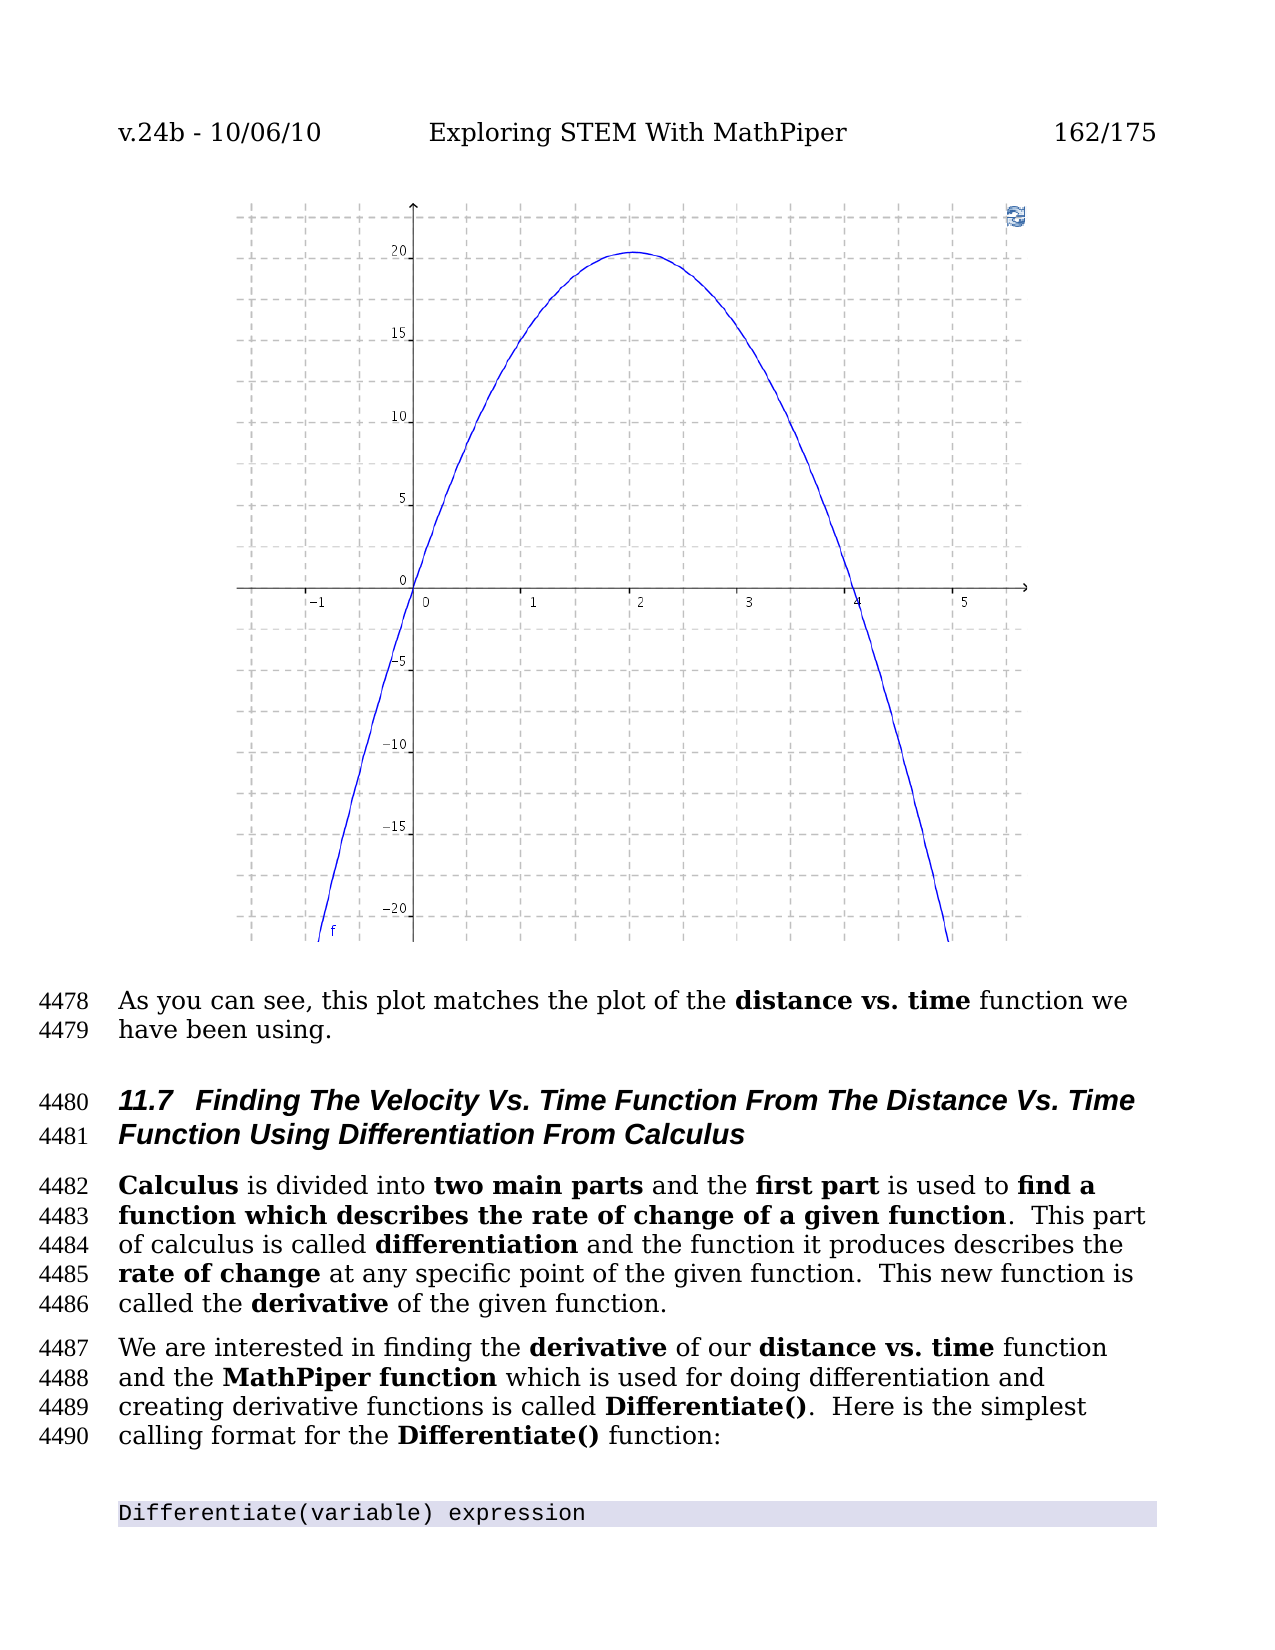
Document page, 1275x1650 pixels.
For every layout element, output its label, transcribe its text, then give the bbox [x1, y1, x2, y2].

picture [236, 203, 1028, 942]
subtitle Finding The Velocity Vs. Time Function From The Distance Vs. Time Function Using Differentiation From Calculus [118, 1083, 1157, 1150]
text We are interested in finding the derivative of our distance vs. time function and the MathPiper function which is used for doing differentiation and creating derivative functions is called Differentiate(). Here is the simplest calling format for the Differentiate() function: [118, 1333, 1157, 1451]
text As you can see, this plot matches the plot of the distance vs. time function we have been using. [118, 986, 1157, 1044]
text Calculus is divided into two main parts and the first part is used to find a function which describes the rate of change of a given function. This part of calculus is called differentiation and the function it produces describes the rate of change at any specific point of the given function. This new function is called the derivative of the given function. [118, 1171, 1157, 1318]
table_header Differentiate(variable) expression [118, 1501, 1157, 1527]
